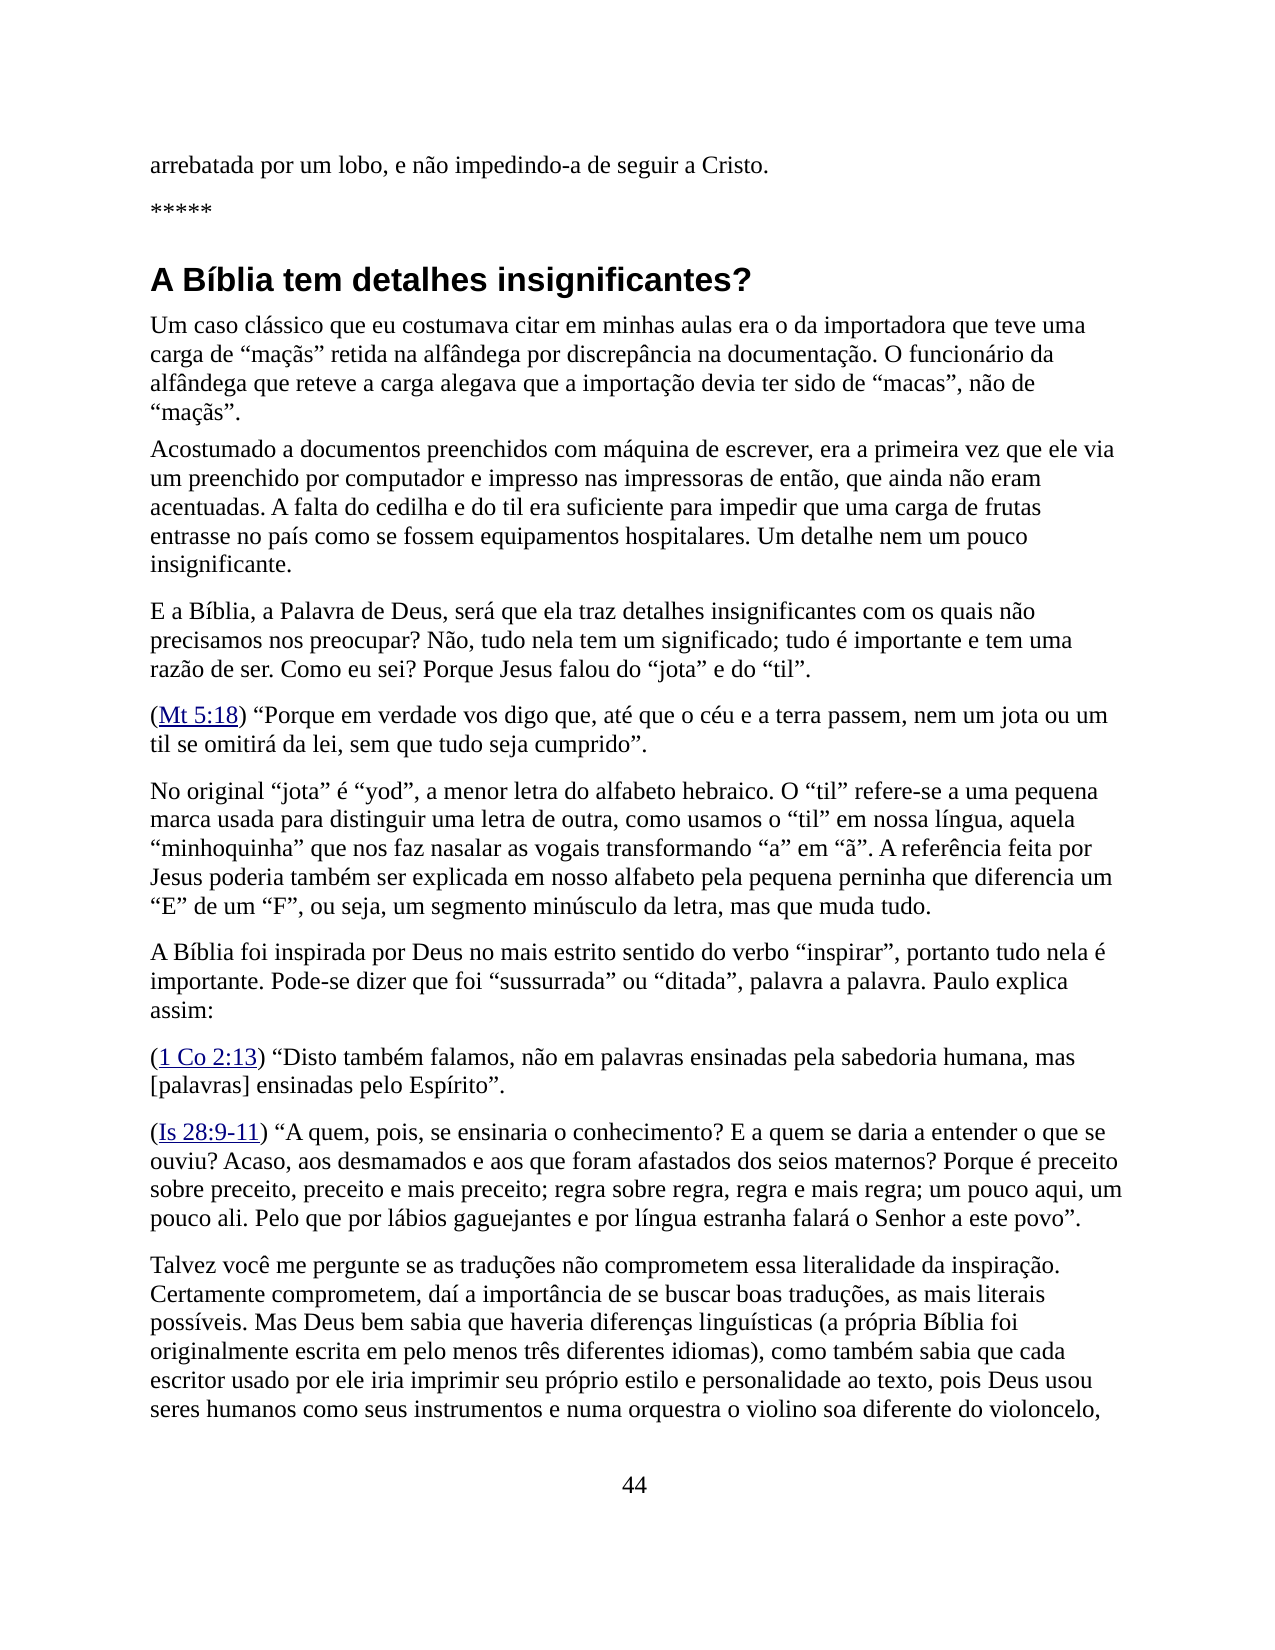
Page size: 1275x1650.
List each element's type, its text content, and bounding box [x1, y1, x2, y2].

text Um caso clássico que eu costumava citar em minhas aulas era o da importadora que teve uma carga de “maçãs” retida na alfândega por discrepância na documentação. O funcionário da alfândega que reteve a carga alegava que a importação devia ter sido de “macas”, não de “maçãs”. [150, 311, 1125, 426]
text arrebatada por um lobo, e não impedindo-a de seguir a Cristo. [150, 150, 1125, 179]
text A Bíblia foi inspirada por Deus no mais estrito sentido do verbo “inspirar”, portanto tudo nela é importante. Pode-se dizer que foi “sussurrada” ou “ditada”, palavra a palavra. Paulo explica assim: [150, 937, 1125, 1024]
text ***** [150, 197, 1125, 225]
text No original “jota” é “yod”, a menor letra do alfabeto hebraico. O “til” refere-se a uma pequena marca usada para distinguir uma letra de outra, como usamos o “til” em nossa língua, aquela “minhoquinha” que nos faz nasalar as vogais transformando “a” em “ã”. A referência feita por Jesus poderia também ser explicada em nosso alfabeto pela pequena perninha que diferencia um “E” de um “F”, ou seja, um segmento minúsculo da letra, mas que muda tudo. [150, 776, 1125, 919]
text (1 Co 2:13) “Disto também falamos, não em palavras ensinadas pela sabedoria humana, mas [palavras] ensinadas pelo Espírito”. [150, 1042, 1125, 1099]
text (Is 28:9-11) “A quem, pois, se ensinaria o conhecimento? E a quem se daria a entender o que se ouviu? Acaso, aos desmamados e aos que foram afastados dos seios maternos? Porque é preceito sobre preceito, preceito e mais preceito; regra sobre regra, regra e mais regra; um pouco aqui, um pouco ali. Pelo que por lábios gaguejantes e por língua estranha falará o Senhor a este povo”. [150, 1117, 1125, 1232]
text Acostumado a documentos preenchidos com máquina de escrever, era a primeira vez que ele via um preenchido por computador e impresso nas impressoras de então, que ainda não eram acentuadas. A falta do cedilha e do til era suficiente para impedir que uma carga de frutas entrasse no país como se fossem equipamentos hospitalares. Um detalhe nem um pouco insignificante. [150, 434, 1125, 578]
text Talvez você me pergunte se as traduções não comprometem essa literalidade da inspiração. Certamente comprometem, daí a importância de se buscar boas traduções, as mais literais possíveis. Mas Deus bem sabia que haveria diferenças linguísticas (a própria Bíblia foi originalmente escrita em pelo menos três diferentes idiomas), como também sabia que cada escritor usado por ele iria imprimir seu próprio estilo e personalidade ao texto, pois Deus usou seres humanos como seus instrumentos e numa orquestra o violino soa diferente do violoncelo, [150, 1250, 1125, 1422]
text E a Bíblia, a Palavra de Deus, será que ela traz detalhes insignificantes com os quais não precisamos nos preocupar? Não, tudo nela tem um significado; tudo é importante e tem uma razão de ser. Como eu sei? Porque Jesus falou do “jota” e do “til”. [150, 596, 1125, 682]
subtitle A Bíblia tem detalhes insignificantes? [150, 259, 1125, 298]
text (Mt 5:18) “Porque em verdade vos digo que, até que o céu e a terra passem, nem um jota ou um til se omitirá da lei, sem que tudo seja cumprido”. [150, 700, 1125, 758]
